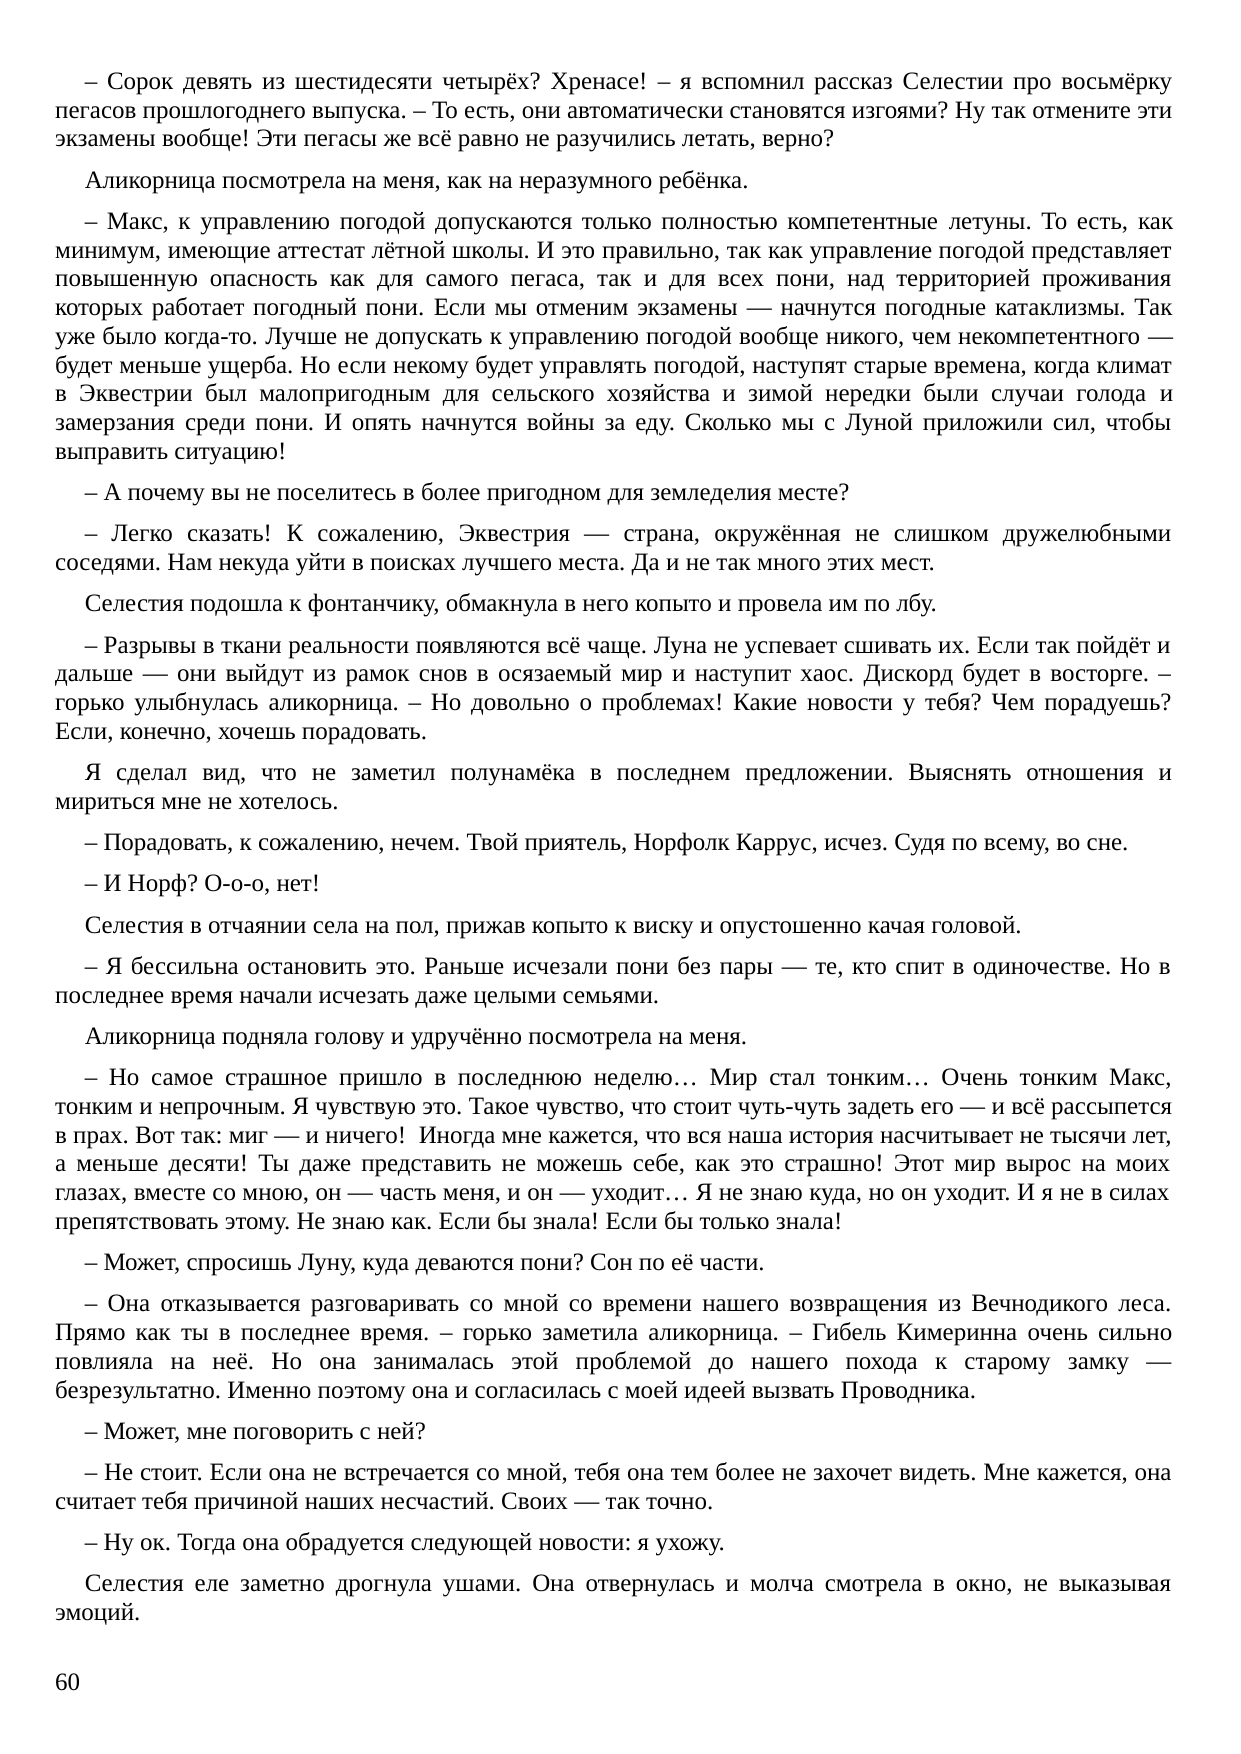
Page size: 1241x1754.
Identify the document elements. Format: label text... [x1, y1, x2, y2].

text Аликорница посмотрела на меня, как на неразумного ребёнка. [55, 165, 1173, 193]
text – Порадовать, к сожалению, нечем. Твой приятель, Норфолк Каррус, исчез. Судя по всему, во сне. [55, 827, 1173, 856]
text Селестия подошла к фонтанчику, обмакнула в него копыто и провела им по лбу. [55, 588, 1173, 617]
text – Может, мне поговорить с ней? [55, 1416, 1173, 1445]
text – Сорок девять из шестидесяти четырёх? Хренасе! – я вспомнил рассказ Селестии про восьмёрку пегасов прошлогоднего выпуска. – То есть, они автоматически становятся изгоями? Ну так отмените эти экзамены вообще! Эти пегасы же всё равно не разучились летать, верно? [55, 66, 1173, 152]
text – Легко сказать! К сожалению, Эквестрия — страна, окружённая не слишком дружелюбными соседями. Нам некуда уйти в поисках лучшего места. Да и не так много этих мест. [55, 518, 1173, 576]
text Аликорница подняла голову и удручённо посмотрела на меня. [55, 1021, 1173, 1050]
text Селестия еле заметно дрогнула ушами. Она отвернулась и молча смотрела в окно, не выказывая эмоций. [55, 1568, 1173, 1626]
text Я сделал вид, что не заметил полунамёка в последнем предложении. Выяснять отношения и мириться мне не хотелось. [55, 757, 1173, 815]
text – А почему вы не поселитесь в более пригодном для земледелия месте? [55, 477, 1173, 506]
text – Макс, к управлению погодой допускаются только полностью компетентные летуны. То есть, как минимум, имеющие аттестат лётной школы. И это правильно, так как управление погодой представляет повышенную опасность как для самого пегаса, так и для всех пони, над территорией проживания которых работает погодный пони. Если мы отменим экзамены — начнутся погодные катаклизмы. Так уже было когда-то. Лучше не допускать к управлению погодой вообще никого, чем некомпетентного — будет меньше ущерба. Но если некому будет управлять погодой, наступят старые времена, когда климат в Эквестрии был малопригодным для сельского хозяйства и зимой нередки были случаи голода и замерзания среди пони. И опять начнутся войны за еду. Сколько мы с Луной приложили сил, чтобы выправить ситуацию! [55, 206, 1173, 465]
text – Ну ок. Тогда она обрадуется следующей новости: я ухожу. [55, 1527, 1173, 1556]
text – Разрывы в ткани реальности появляются всё чаще. Луна не успевает сшивать их. Если так пойдёт и дальше — они выйдут из рамок снов в осязаемый мир и наступит хаос. Дискорд будет в восторге. – горько улыбнулась аликорница. – Но довольно о проблемах! Какие новости у тебя? Чем порадуешь? Если, конечно, хочешь порадовать. [55, 630, 1173, 745]
text – И Норф? О-о-о, нет! [55, 868, 1173, 897]
text Селестия в отчаянии села на пол, прижав копыто к виску и опустошенно качая головой. [55, 910, 1173, 938]
text – Я бессильна остановить это. Раньше исчезали пони без пары — те, кто спит в одиночестве. Но в последнее время начали исчезать даже целыми семьями. [55, 951, 1173, 1008]
text – Она отказывается разговаривать со мной со времени нашего возвращения из Вечнодикого леса. Прямо как ты в последнее время. – горько заметила аликорница. – Гибель Кимеринна очень сильно повлияла на неё. Но она занималась этой проблемой до нашего похода к старому замку — безрезультатно. Именно поэтому она и согласилась с моей идеей вызвать Проводника. [55, 1288, 1173, 1403]
text – Но самое страшное пришло в последнюю неделю… Мир стал тонким… Очень тонким Макс, тонким и непрочным. Я чувствую это. Такое чувство, что стоит чуть-чуть задеть его — и всё рассыпется в прах. Вот так: миг — и ничего! Иногда мне кажется, что вся наша история насчитывает не тысячи лет, а меньше десяти! Ты даже представить не можешь себе, как это страшно! Этот мир вырос на моих глазах, вместе со мною, он — часть меня, и он — уходит… Я не знаю куда, но он уходит. И я не в силах препятствовать этому. Не знаю как. Если бы знала! Если бы только знала! [55, 1062, 1173, 1235]
text – Может, спросишь Луну, куда деваются пони? Сон по её части. [55, 1247, 1173, 1276]
text – Не стоит. Если она не встречается со мной, тебя она тем более не захочет видеть. Мне кажется, она считает тебя причиной наших несчастий. Своих — так точно. [55, 1457, 1173, 1515]
